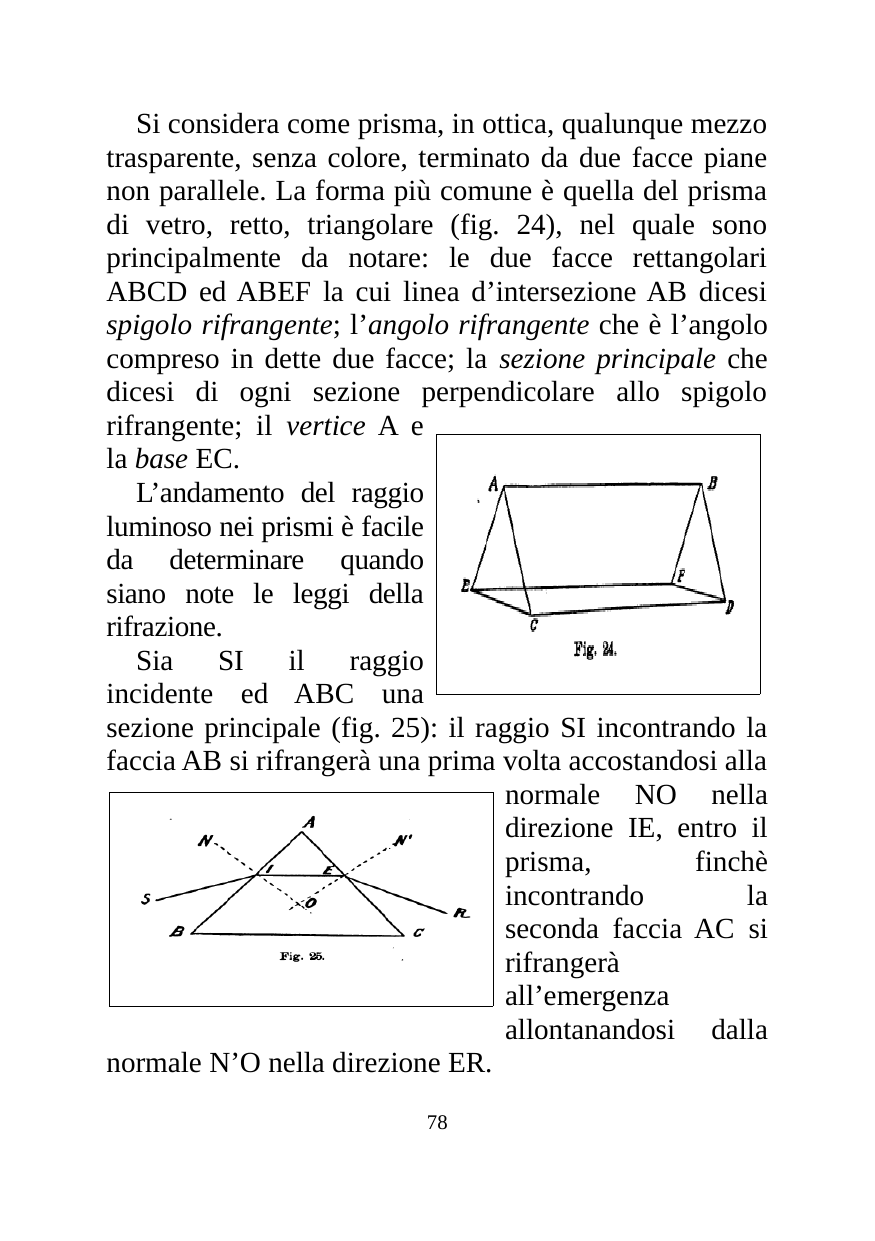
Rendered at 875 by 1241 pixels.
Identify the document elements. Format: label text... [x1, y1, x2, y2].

text Sia SI il raggio incidente ed ABC una sezione principale (fig. 25): il raggio SI incontrando la faccia AB si rifrangerà una prima volta accostandosi alla normale NO nella direzione IE, entro il prisma, finchè incontrando la seconda faccia AC si rifrangerà all’emergenza allontanandosi dalla normale N’O nella direzione ER. [106, 643, 768, 1079]
text [437, 435, 760, 694]
picture [133, 805, 480, 968]
text L’andamento del raggio luminoso nei prismi è facile da determinare quando siano note le leggi della rifrazione. [106, 475, 436, 643]
text Si considera come prisma, in ottica, qualunque mezzo trasparente, senza colore, terminato da due facce piane non parallele. La forma più comune è quella del prisma di vetro, retto, triangolare (fig. 24), nel quale sono principalmente da notare: le due facce rettangolari ABCD ed ABEF la cui linea d’intersezione AB dicesi spigolo rifrangente; l’angolo rifrangente che è l’angolo compreso in dette due facce; la sezione principale che dicesi di ogni sezione perpendicolare allo spigolo rifrangente; il vertice A e la base EC. [106, 106, 768, 475]
picture [451, 449, 739, 667]
